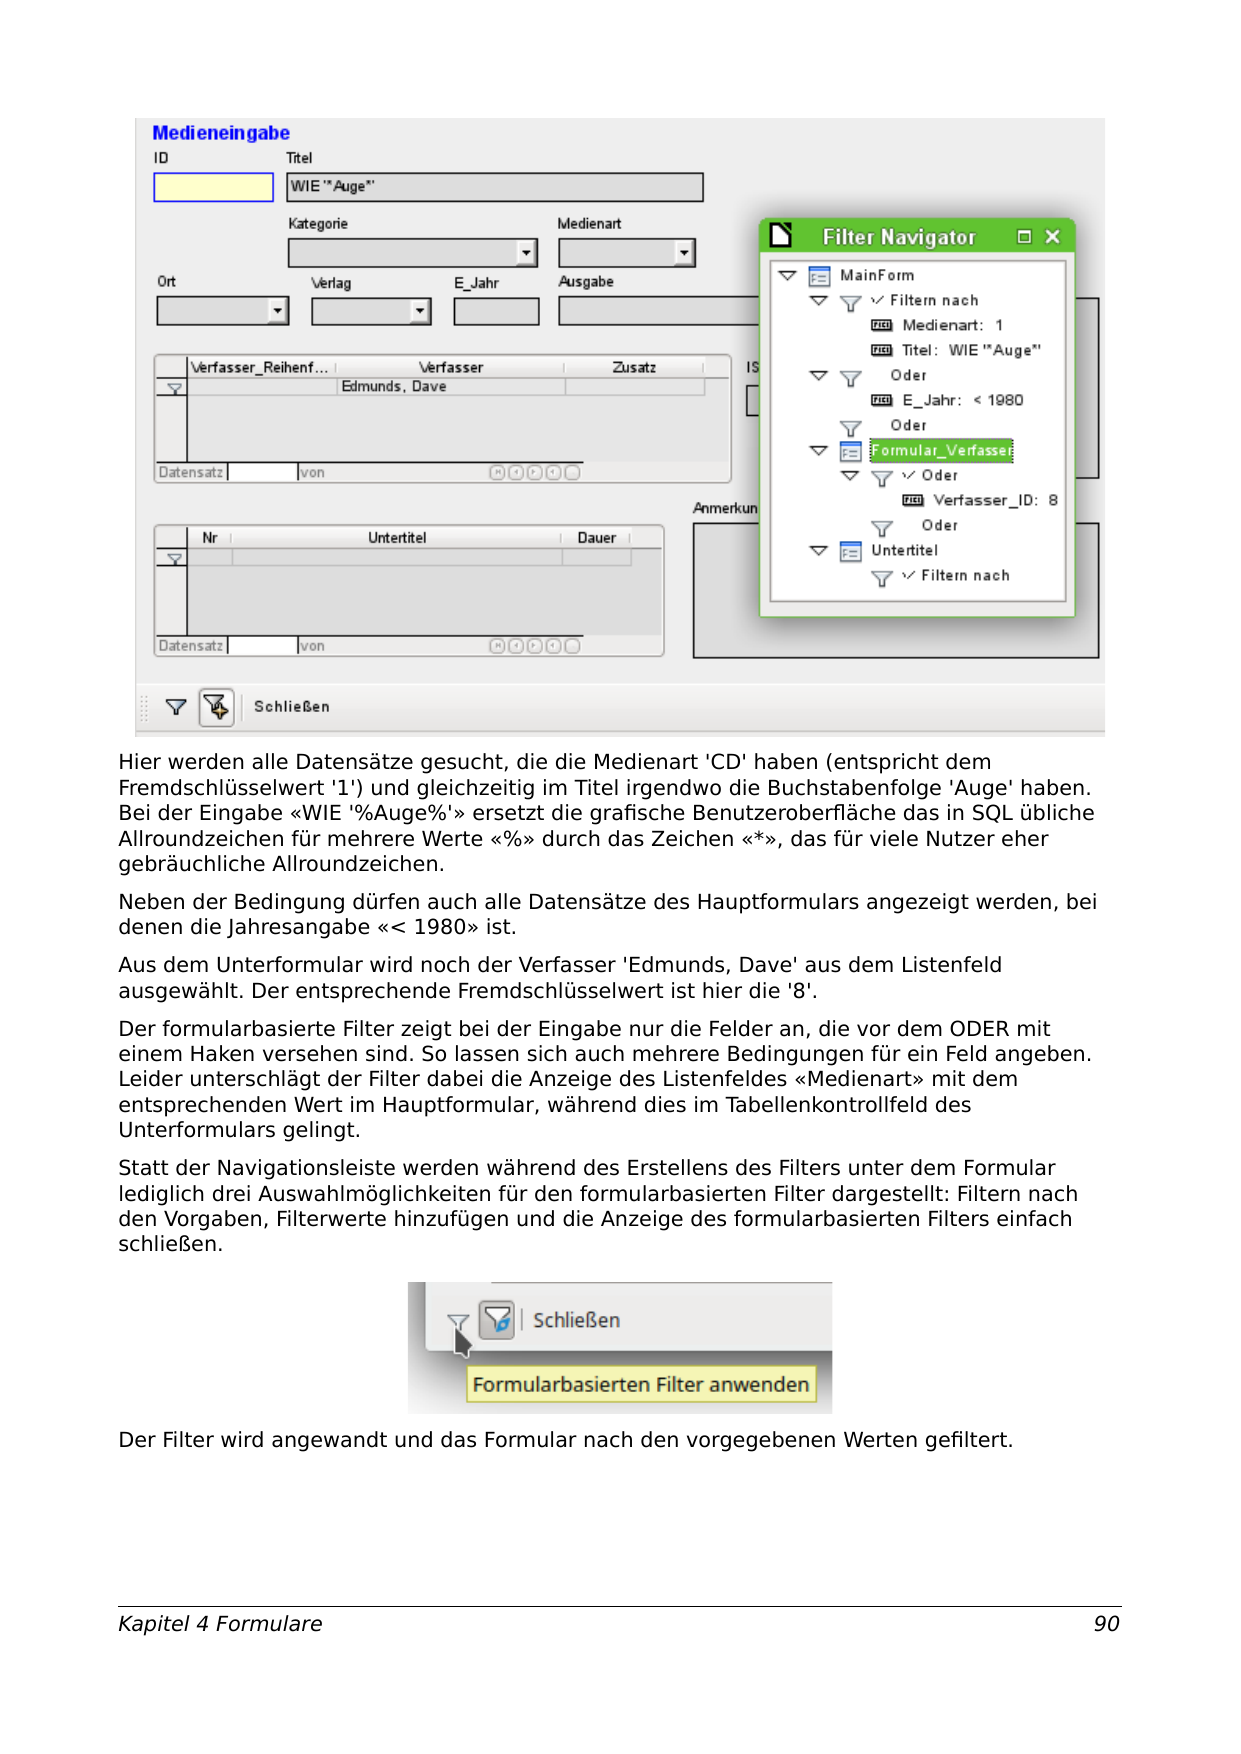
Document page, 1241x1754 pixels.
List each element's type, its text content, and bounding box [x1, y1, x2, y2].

text Statt der Navigationsleiste werden während des Erstellens des Filters unter dem Formular lediglich drei Auswahlmöglichkeiten für den formularbasierten Filter dargestellt: Filtern nach den Vorgaben, Filterwerte hinzufügen und die Anzeige des formularbasierten Filters einfach schließen. [118, 1156, 1122, 1257]
text Der formularbasierte Filter zeigt bei der Eingabe nur die Felder an, die vor dem ODER mit einem Haken versehen sind. So lassen sich auch mehrere Bedingungen für ein Feld angeben. Leider unterschlägt der Filter dabei die Anzeige des Listenfeldes «Medienart» mit dem entsprechenden Wert im Hauptformular, während dies im Tabellenkontrollfeld des Unterformulars gelingt. [118, 1017, 1122, 1143]
picture [135, 118, 1106, 737]
text Neben der Bedingung dürfen auch alle Datensätze des Hauptformulars angezeigt werden, bei denen die Jahresangabe «< 1980» ist. [118, 890, 1122, 940]
text Hier werden alle Datensätze gesucht, die die Medienart 'CD' haben (entspricht dem Fremdschlüsselwert '1') und gleichzeitig im Titel irgendwo die Buchstabenfolge 'Auge' haben. Bei der Eingabe «WIE '%Auge%'» ersetzt die grafische Benutzeroberfläche das in SQL übliche Allroundzeichen für mehrere Werte «%» durch das Zeichen «*», das für viele Nutzer eher gebräuchliche Allroundzeichen. [118, 750, 1122, 876]
text Aus dem Unterformular wird noch der Verfasser 'Edmunds, Dave' aus dem Listenfeld ausgewählt. Der entsprechende Fremdschlüsselwert ist hier die '8'. [118, 953, 1122, 1003]
text Der Filter wird angewandt und das Formular nach den vorgegebenen Werten gefiltert. [118, 1428, 1122, 1452]
